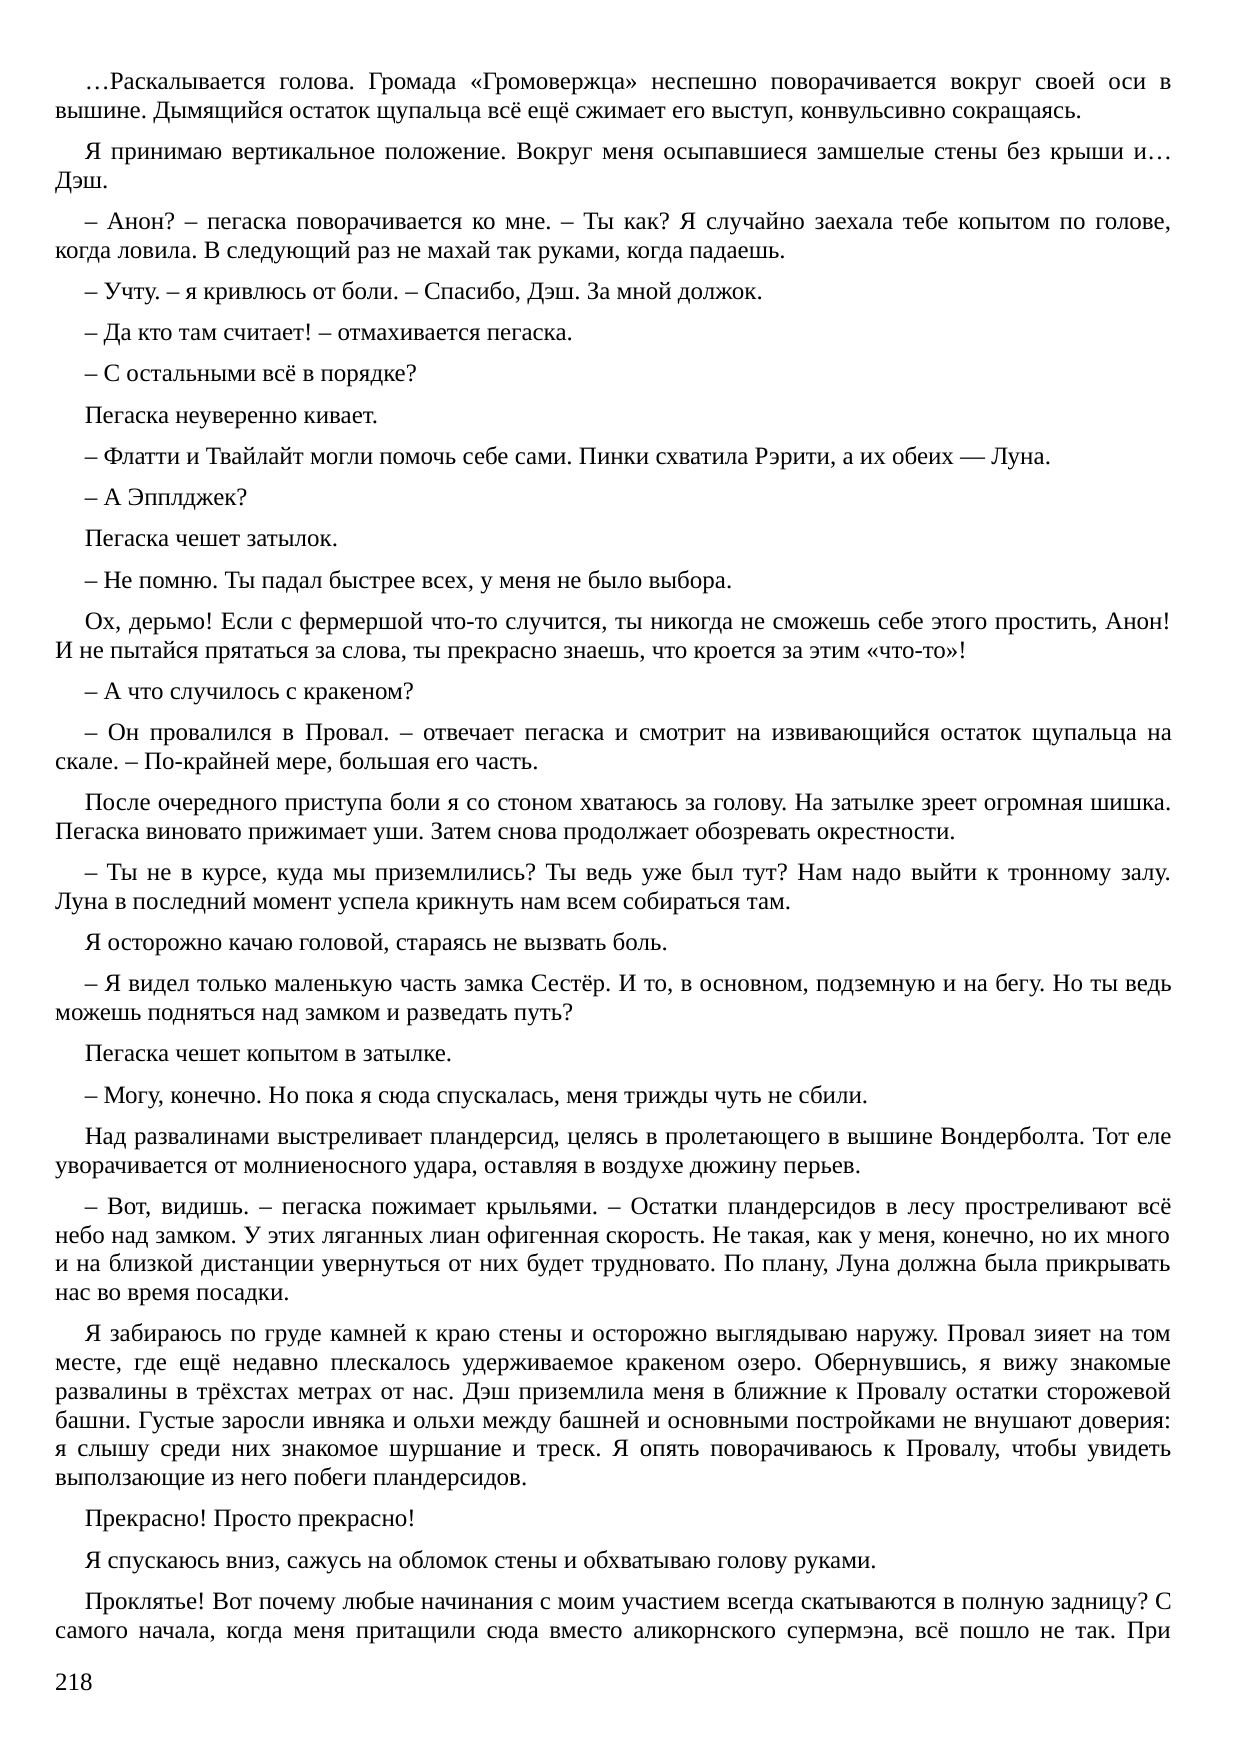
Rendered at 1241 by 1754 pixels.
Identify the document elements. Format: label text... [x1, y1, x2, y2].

text Ох, дерьмо! Если с фермершой что-то случится, ты никогда не сможешь себе этого простить, Анон! И не пытайся прятаться за слова, ты прекрасно знаешь, что кроется за этим «что-то»! [55, 606, 1173, 663]
text Пегаска неуверенно кивает. [55, 400, 1173, 428]
text Я забираюсь по груде камней к краю стены и осторожно выглядываю наружу. Провал зияет на том месте, где ещё недавно плескалось удерживаемое кракеном озеро. Обернувшись, я вижу знакомые развалины в трёхстах метрах от нас. Дэш приземлила меня в ближние к Провалу остатки сторожевой башни. Густые заросли ивняка и ольхи между башней и основными постройками не внушают доверия: я слышу среди них знакомое шуршание и треск. Я опять поворачиваюсь к Провалу, чтобы увидеть выползающие из него побеги пландерсидов. [55, 1318, 1173, 1491]
text – Вот, видишь. – пегаска пожимает крыльями. – Остатки пландерсидов в лесу простреливают всё небо над замком. У этих ляганных лиан офигенная скорость. Не такая, как у меня, конечно, но их много и на близкой дистанции увернуться от них будет трудновато. По плану, Луна должна была прикрывать нас во время посадки. [55, 1191, 1173, 1306]
text Над развалинами выстреливает пландерсид, целясь в пролетающего в вышине Вондерболта. Тот еле уворачивается от молниеносного удара, оставляя в воздухе дюжину перьев. [55, 1121, 1173, 1178]
text Проклятье! Вот почему любые начинания с моим участием всегда скатываются в полную задницу? С самого начала, когда меня притащили сюда вместо аликорнского супермэна, всё пошло не так. При [55, 1586, 1173, 1643]
text Я спускаюсь вниз, сажусь на обломок стены и обхватываю голову руками. [55, 1545, 1173, 1573]
text Я осторожно качаю головой, стараясь не вызвать боль. [55, 927, 1173, 956]
text Прекрасно! Просто прекрасно! [55, 1503, 1173, 1532]
text Пегаска чешет копытом в затылке. [55, 1038, 1173, 1067]
text …Раскалывается голова. Громада «Громовержца» неспешно поворачивается вокруг своей оси в вышине. Дымящийся остаток щупальца всё ещё сжимает его выступ, конвульсивно сокращаясь. [55, 66, 1173, 123]
text – С остальными всё в порядке? [55, 358, 1173, 387]
text – Могу, конечно. Но пока я сюда спускалась, меня трижды чуть не сбили. [55, 1080, 1173, 1108]
text – Ты не в курсе, куда мы приземлились? Ты ведь уже был тут? Нам надо выйти к тронному залу. Луна в последний момент успела крикнуть нам всем собираться там. [55, 857, 1173, 915]
text – А Эпплджек? [55, 482, 1173, 511]
text – Да кто там считает! – отмахивается пегаска. [55, 317, 1173, 346]
text Пегаска чешет затылок. [55, 523, 1173, 552]
text – Флатти и Твайлайт могли помочь себе сами. Пинки схватила Рэрити, а их обеих — Луна. [55, 441, 1173, 470]
text – Не помню. Ты падал быстрее всех, у меня не было выбора. [55, 565, 1173, 593]
text – Анон? – пегаска поворачивается ко мне. – Ты как? Я случайно заехала тебе копытом по голове, когда ловила. В следующий раз не махай так руками, когда падаешь. [55, 206, 1173, 263]
text – А что случилось с кракеном? [55, 676, 1173, 705]
text После очередного приступа боли я со стоном хватаюсь за голову. На затылке зреет огромная шишка. Пегаска виновато прижимает уши. Затем снова продолжает обозревать окрестности. [55, 787, 1173, 845]
text – Учту. – я кривлюсь от боли. – Спасибо, Дэш. За мной должок. [55, 276, 1173, 305]
text – Он провалился в Провал. – отвечает пегаска и смотрит на извивающийся остаток щупальца на скале. – По-крайней мере, большая его часть. [55, 717, 1173, 775]
text Я принимаю вертикальное положение. Вокруг меня осыпавшиеся замшелые стены без крыши и… Дэш. [55, 136, 1173, 193]
text – Я видел только маленькую часть замка Сестёр. И то, в основном, подземную и на бегу. Но ты ведь можешь подняться над замком и разведать путь? [55, 968, 1173, 1026]
